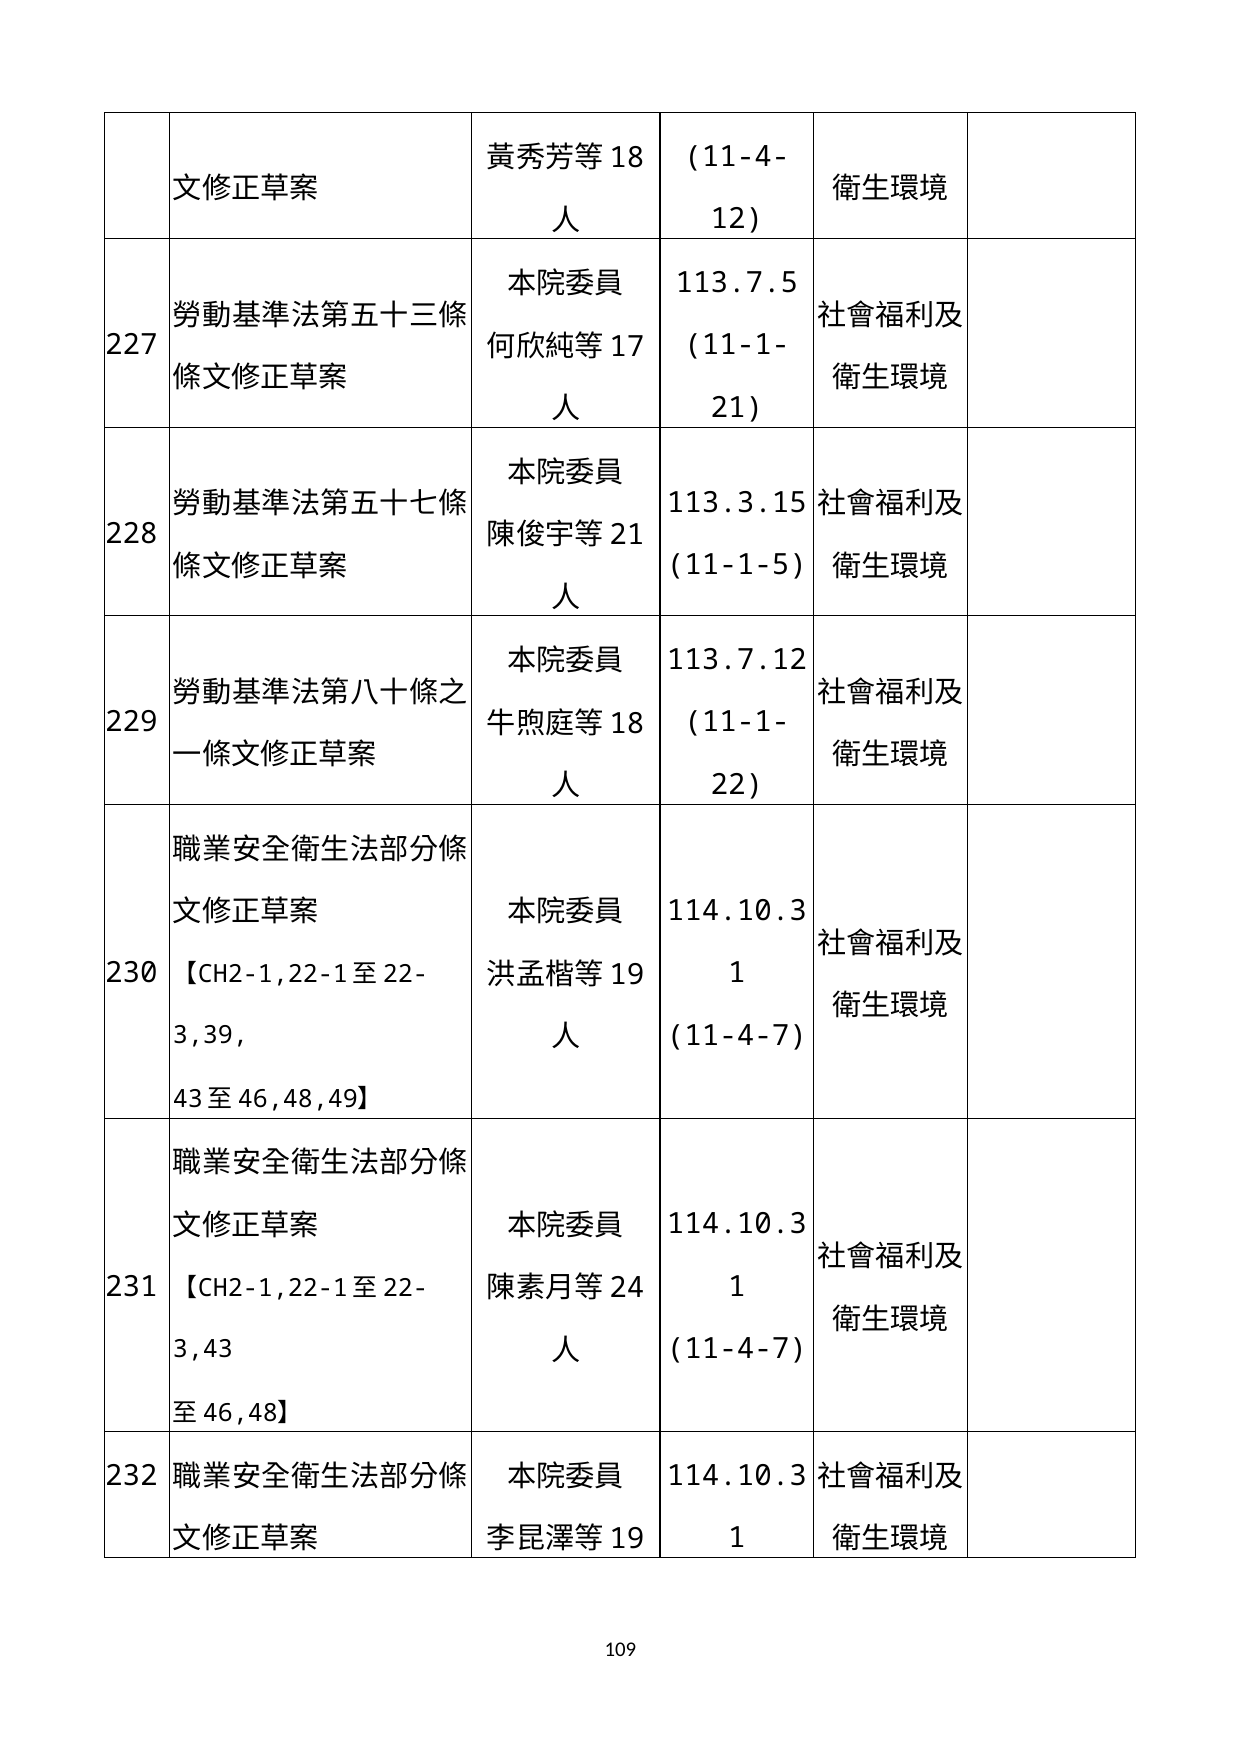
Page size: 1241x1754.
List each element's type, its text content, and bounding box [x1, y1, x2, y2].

table_cell [105, 616, 169, 804]
table_cell 社會福利及衛生環境 [814, 1119, 967, 1431]
table_cell 衛生環境 [814, 113, 967, 238]
table_cell 本院委員 李昆澤等19 [472, 1432, 659, 1557]
table_cell 職業安全衛生法部分條文修正草案 【CH2-1,22-1至22-3,39, 43至46,48,49】 [170, 805, 471, 1117]
table_cell 本院委員 陳素月等24人 [472, 1119, 659, 1431]
table_cell 黃秀芳等18人 [472, 113, 659, 238]
table_cell 社會福利及衛生環境 [814, 1432, 967, 1557]
table_cell [105, 805, 169, 1117]
table_cell 本院委員 洪孟楷等19人 [472, 805, 659, 1117]
table_cell 113.7.5 (11-1-21) [661, 239, 813, 427]
table_cell 文修正草案 [170, 113, 471, 238]
table_cell 社會福利及衛生環境 [814, 428, 967, 615]
table_cell [968, 1119, 1135, 1431]
table_cell [105, 428, 169, 615]
table_cell [968, 616, 1135, 804]
table_cell [105, 1432, 169, 1557]
table_cell 勞動基準法第五十三條條文修正草案 [170, 239, 471, 427]
table_cell 社會福利及衛生環境 [814, 616, 967, 804]
table_cell 113.7.12 (11-1-22) [661, 616, 813, 804]
table_cell 勞動基準法第八十條之一條文修正草案 [170, 616, 471, 804]
table_cell [968, 113, 1135, 238]
table_cell [968, 1432, 1135, 1557]
table_cell 職業安全衛生法部分條文修正草案 [170, 1432, 471, 1557]
table_cell [105, 113, 169, 238]
table_cell 114.10.31 (11-4-7) [661, 1119, 813, 1431]
table_cell (11-4-12) [661, 113, 813, 238]
table_cell 本院委員 何欣純等17人 [472, 239, 659, 427]
table_cell 社會福利及衛生環境 [814, 805, 967, 1117]
table_cell [105, 239, 169, 427]
table_cell [968, 428, 1135, 615]
table_cell [105, 1119, 169, 1431]
table_cell 社會福利及衛生環境 [814, 239, 967, 427]
table_cell 本院委員 牛煦庭等18人 [472, 616, 659, 804]
table_cell 本院委員 陳俊宇等21人 [472, 428, 659, 615]
table_cell [968, 239, 1135, 427]
table_cell 職業安全衛生法部分條文修正草案 【CH2-1,22-1至22-3,43 至46,48】 [170, 1119, 471, 1431]
table_cell 113.3.15 (11-1-5) [661, 428, 813, 615]
table_cell [968, 805, 1135, 1117]
table_cell 114.10.31 (11-4-7) [661, 805, 813, 1117]
table_cell 114.10.31 [661, 1432, 813, 1557]
table_cell 勞動基準法第五十七條條文修正草案 [170, 428, 471, 615]
